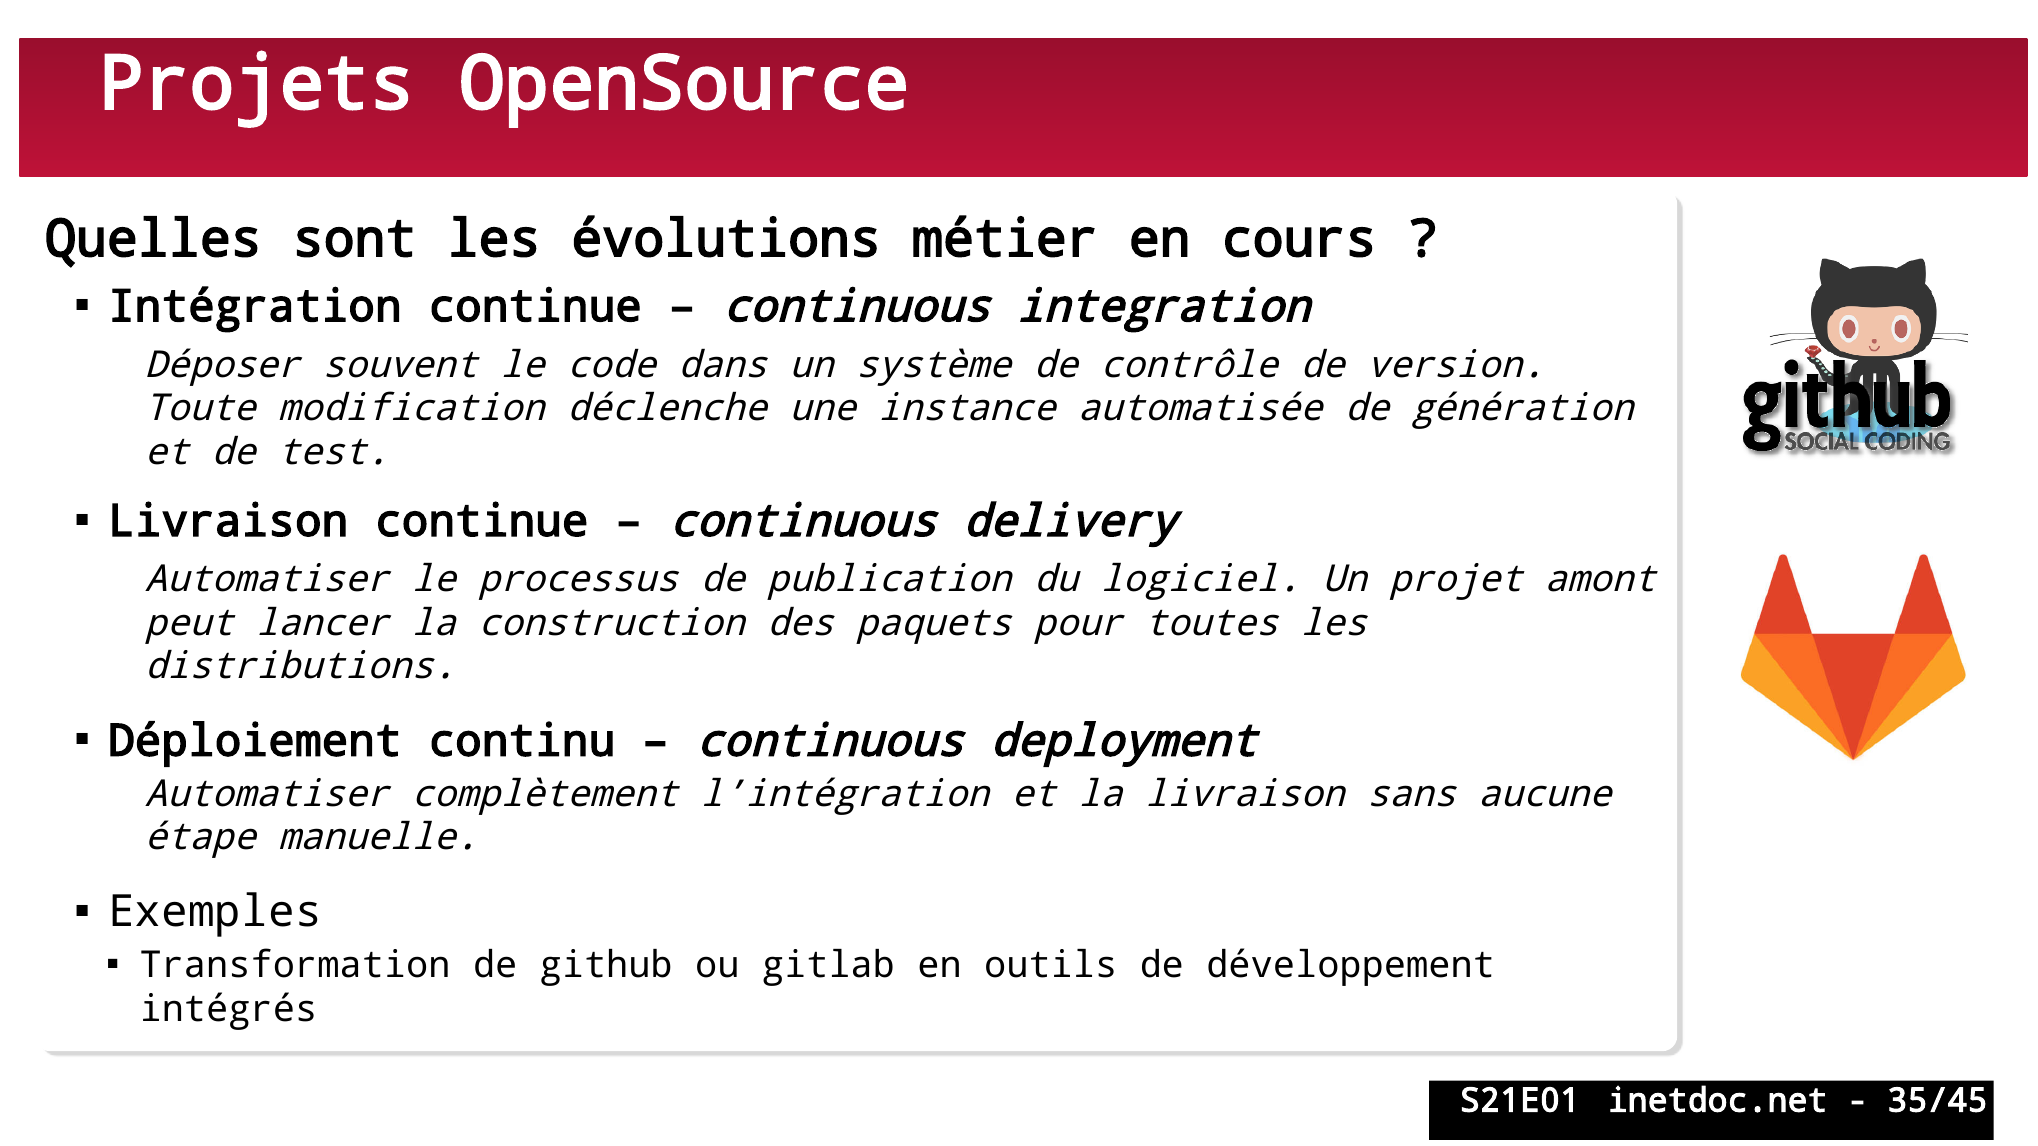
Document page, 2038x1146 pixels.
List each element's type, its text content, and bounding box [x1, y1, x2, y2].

text_box Projets OpenSource [19, 38, 2028, 177]
picture [1736, 543, 1973, 769]
picture [1736, 224, 1968, 461]
text_box S21E01 inetdoc.net - <numéro>/45 [1429, 1080, 1994, 1140]
text_box Quelles sont les évolutions métier en cours ? Intégration continue – continuous integration Déposer souvent le code dans un système de contrôle de version. Toute modification déclenche une instance automatisée de génération et de test. Livraison continue – continuous delivery Automatiser le processus de publication du logiciel. Un projet amont peut lancer la construction des paquets pour toutes les distributions. Déploiement continu – continuous deployment Automatiser complètement l’intégration et la livraison sans aucune étape manuelle. Exemples Transformation de github ou gitlab en outils de développement intégrés [35, 188, 1678, 1052]
